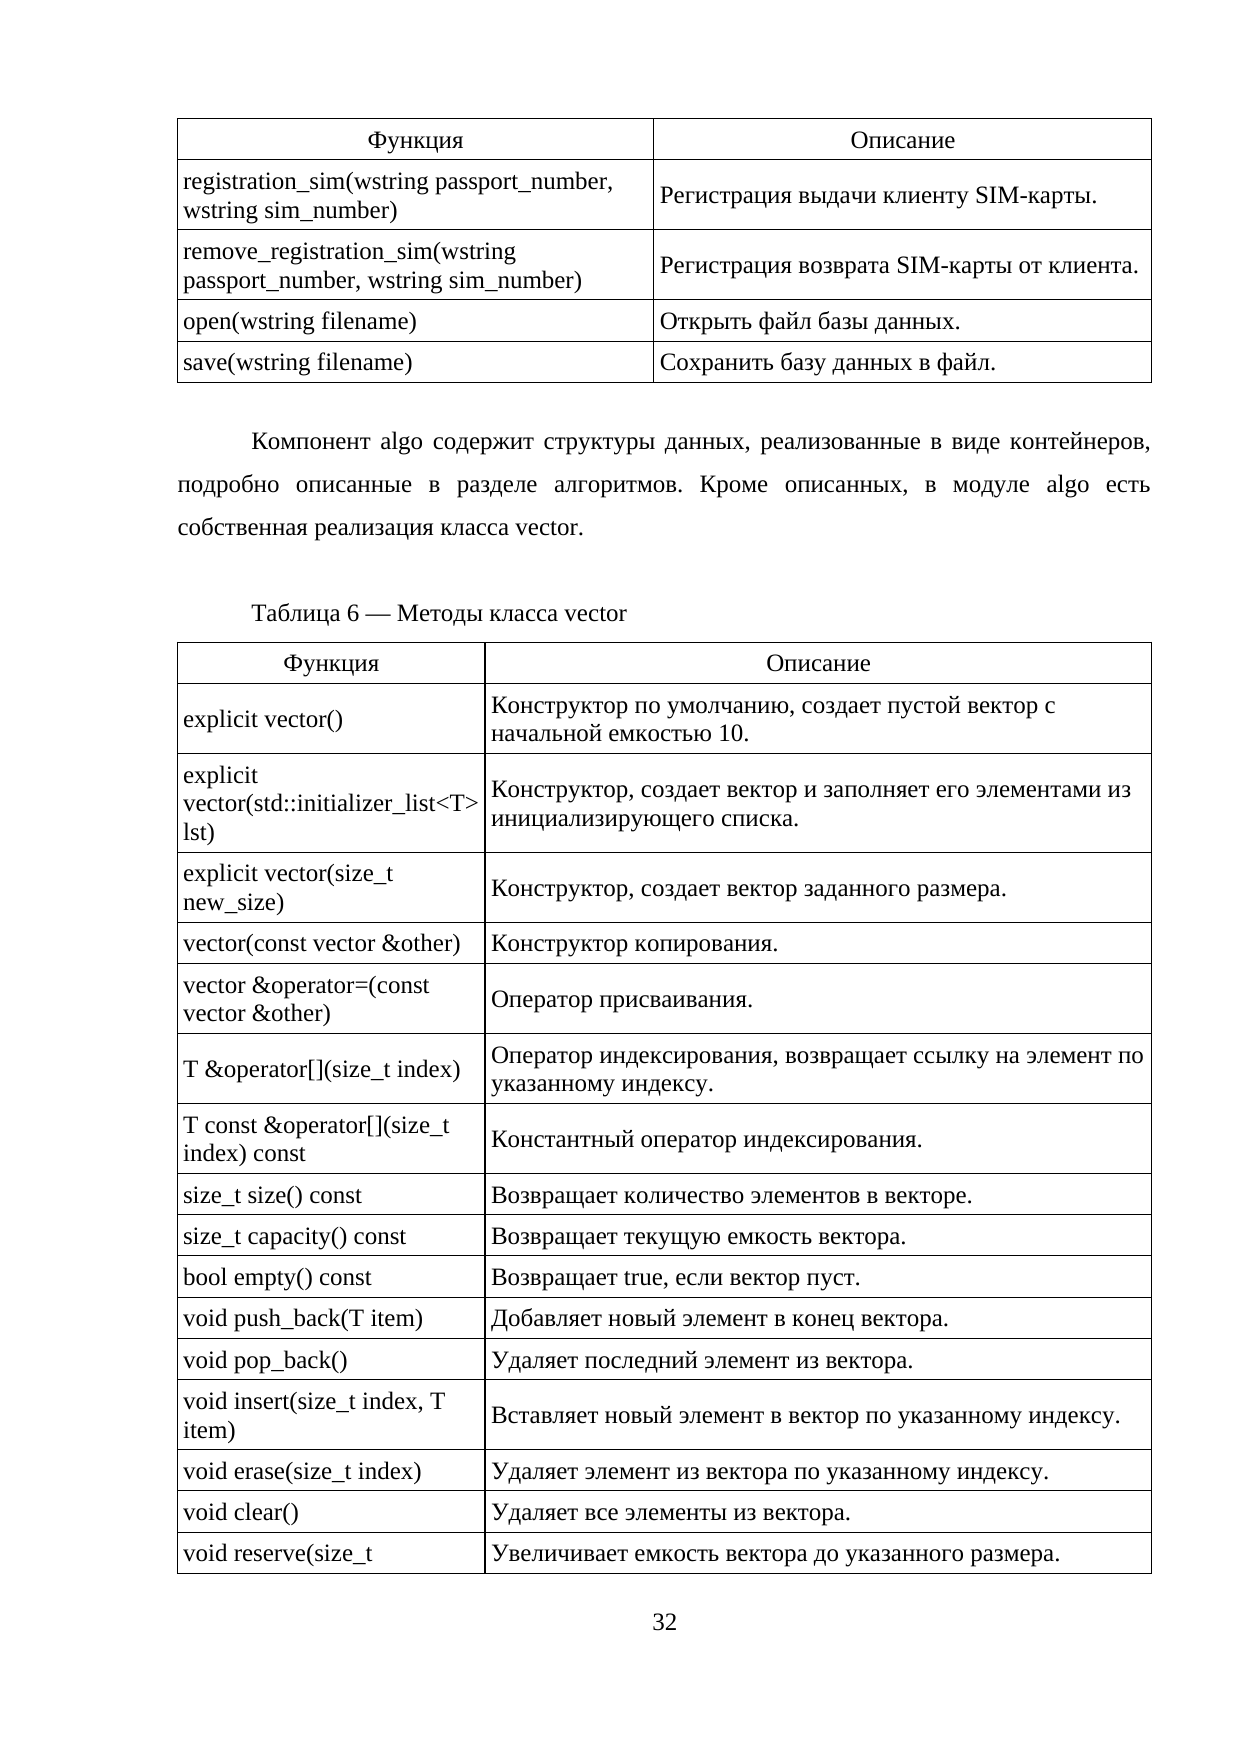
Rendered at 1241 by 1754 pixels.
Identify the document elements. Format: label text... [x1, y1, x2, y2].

table_cell Вставляет новый элемент в вектор по указанному индексу. [486, 1380, 1151, 1449]
table_cell save(wstring filename) [178, 342, 653, 382]
table_cell Оператор присваивания. [486, 964, 1151, 1033]
text Таблица 6 — Методы класса vector [177, 598, 1152, 627]
table_cell open(wstring filename) [178, 300, 653, 341]
table_cell void pop_back() [178, 1339, 484, 1379]
table_cell Константный оператор индексирования. [486, 1104, 1151, 1173]
table_cell Возвращает текущую емкость вектора. [486, 1215, 1151, 1255]
table_cell Добавляет новый элемент в конец вектора. [486, 1298, 1151, 1338]
table_cell remove_registration_sim(wstring passport_number, wstring sim_number) [178, 230, 653, 299]
table_cell Конструктор копирования. [486, 923, 1151, 963]
table_cell Конструктор, создает вектор и заполняет его элементами из инициализирующего списка. [486, 754, 1151, 852]
table_cell Оператор индексирования, возвращает ссылку на элемент по указанному индексу. [486, 1034, 1151, 1103]
table_cell void erase(size_t index) [178, 1450, 484, 1490]
table_cell Сохранить базу данных в файл. [654, 342, 1151, 382]
table_cell Регистрация выдачи клиенту SIM-карты. [654, 160, 1151, 229]
table_cell T &operator[](size_t index) [178, 1034, 484, 1103]
table_cell explicit vector(std::initializer_list<T> lst) [178, 754, 484, 852]
table_cell Открыть файл базы данных. [654, 300, 1151, 341]
table_cell void clear() [178, 1491, 484, 1532]
table_cell T const &operator[](size_t index) const [178, 1104, 484, 1173]
table_cell vector(const vector &other) [178, 923, 484, 963]
table_cell Увеличивает емкость вектора до указанного размера. [486, 1533, 1151, 1573]
table_cell Удаляет последний элемент из вектора. [486, 1339, 1151, 1379]
table_cell Удаляет все элементы из вектора. [486, 1491, 1151, 1532]
table_cell vector &operator=(const vector &other) [178, 964, 484, 1033]
table_header Функция [178, 119, 653, 159]
table_cell explicit vector(size_t new_size) [178, 853, 484, 922]
table_cell size_t size() const [178, 1174, 484, 1214]
table_cell Конструктор, создает вектор заданного размера. [486, 853, 1151, 922]
table_cell Удаляет элемент из вектора по указанному индексу. [486, 1450, 1151, 1490]
table_cell bool empty() const [178, 1256, 484, 1297]
table_header Описание [486, 643, 1151, 683]
text Компонент algo содержит структуры данных, реализованные в виде контейнеров, подробно описанные в разделе алгоритмов. Кроме описанных, в модуле algo есть собственная реализация класса vector. [177, 426, 1152, 541]
table_cell Возвращает количество элементов в векторе. [486, 1174, 1151, 1214]
table_cell void insert(size_t index, T item) [178, 1380, 484, 1449]
table_cell void push_back(T item) [178, 1298, 484, 1338]
table_cell Возвращает true, если вектор пуст. [486, 1256, 1151, 1297]
table_cell explicit vector() [178, 684, 484, 753]
table_header Описание [654, 119, 1151, 159]
table_header Функция [178, 643, 484, 683]
table_cell Регистрация возврата SIM-карты от клиента. [654, 230, 1151, 299]
table_cell size_t capacity() const [178, 1215, 484, 1255]
table_cell registration_sim(wstring passport_number, wstring sim_number) [178, 160, 653, 229]
table_cell Конструктор по умолчанию, создает пустой вектор с начальной емкостью 10. [486, 684, 1151, 753]
table_cell void reserve(size_t [178, 1533, 484, 1573]
